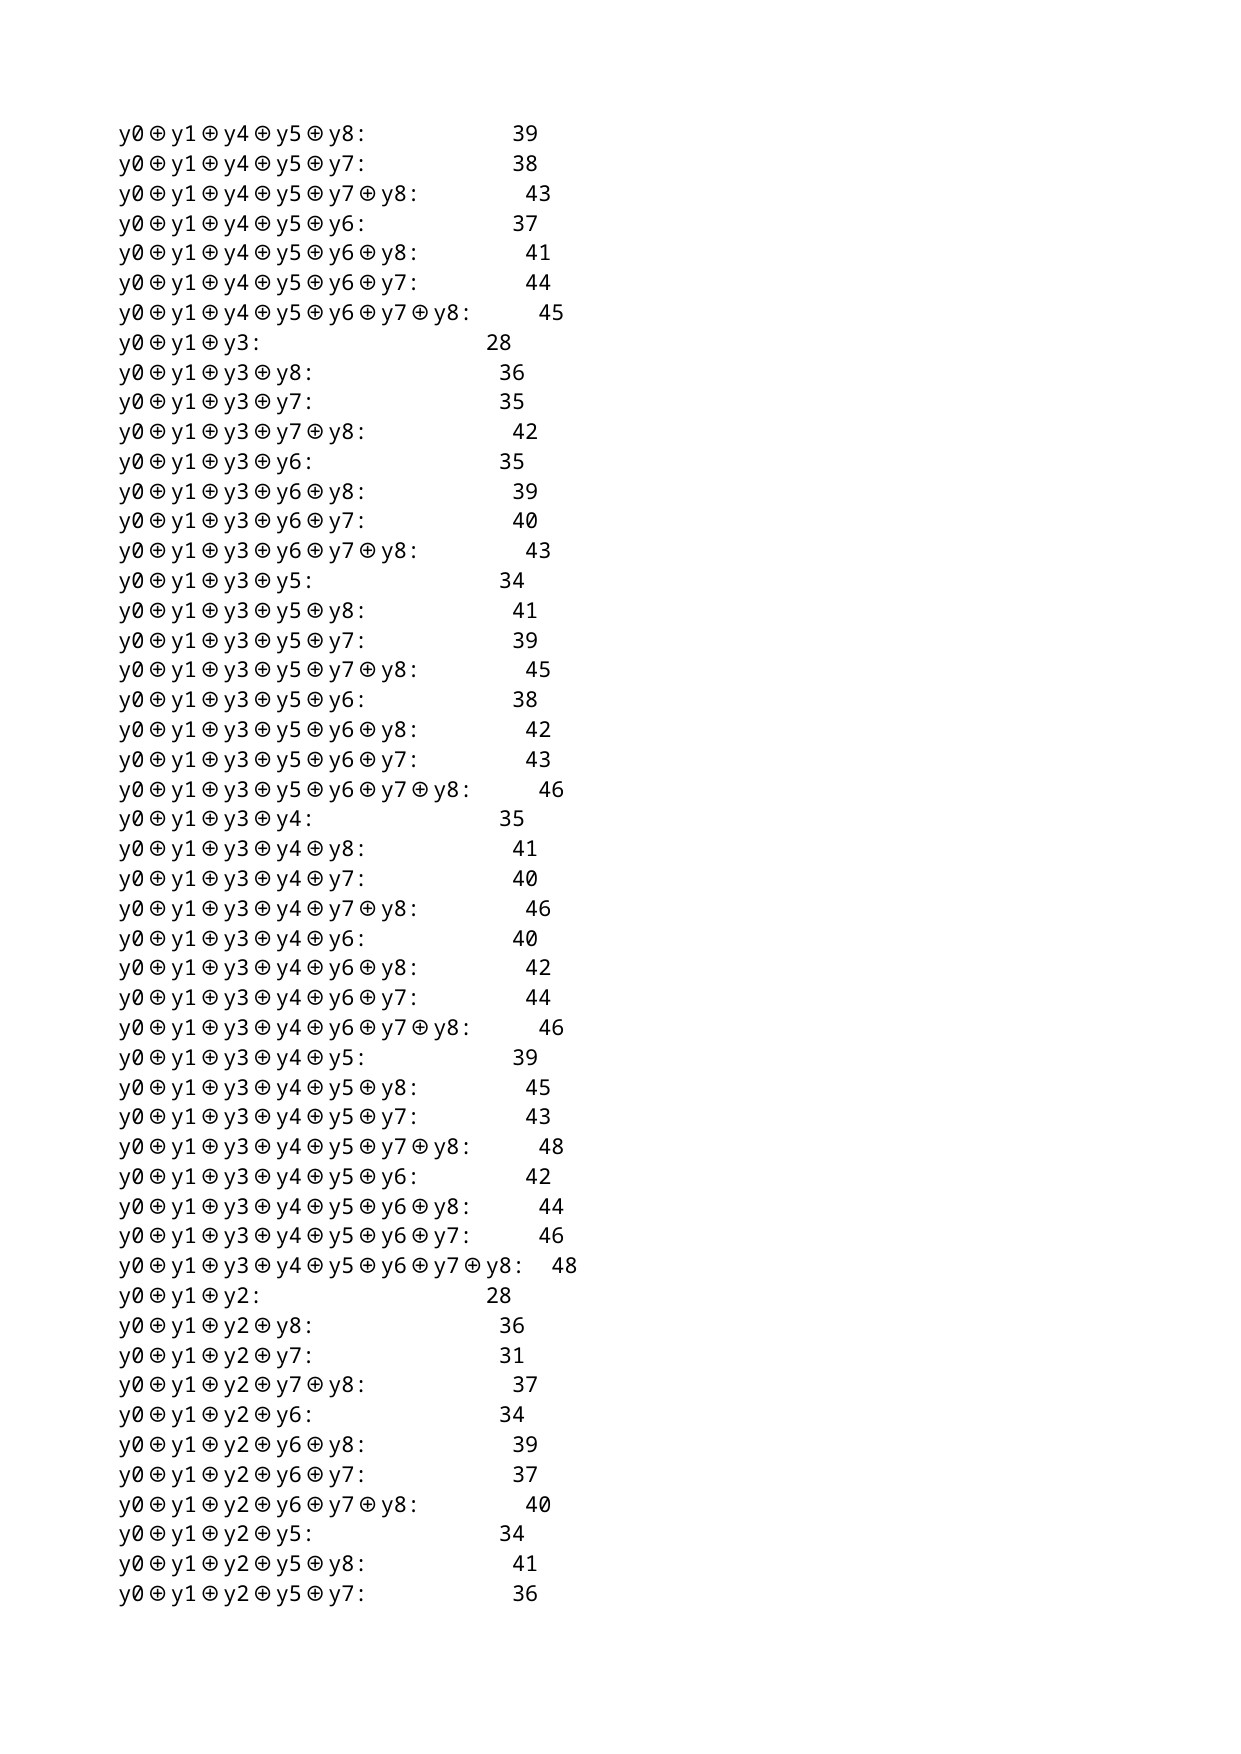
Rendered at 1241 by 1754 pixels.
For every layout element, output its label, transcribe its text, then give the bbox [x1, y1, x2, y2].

text y0⊕y1⊕y4⊕y5⊕y7: 38 [118, 148, 1122, 178]
text y0⊕y1⊕y3⊕y4⊕y7: 40 [118, 863, 1122, 893]
text y0⊕y1⊕y3⊕y4⊕y6⊕y7⊕y8: 46 [118, 1012, 1122, 1042]
text y0⊕y1⊕y3⊕y5⊕y6⊕y7: 43 [118, 744, 1122, 773]
text y0⊕y1⊕y4⊕y5⊕y6: 37 [118, 207, 1122, 237]
text y0⊕y1⊕y3⊕y4⊕y5⊕y6⊕y7: 46 [118, 1220, 1122, 1250]
text y0⊕y1⊕y3⊕y5⊕y6⊕y7⊕y8: 46 [118, 773, 1122, 803]
text y0⊕y1⊕y3⊕y4⊕y6: 40 [118, 922, 1122, 952]
text y0⊕y1⊕y3⊕y6⊕y8: 39 [118, 476, 1122, 505]
text y0⊕y1⊕y3⊕y5⊕y7: 39 [118, 624, 1122, 654]
text y0⊕y1⊕y2⊕y7: 31 [118, 1339, 1122, 1369]
text y0⊕y1⊕y2⊕y6⊕y8: 39 [118, 1429, 1122, 1459]
text y0⊕y1⊕y3⊕y5: 34 [118, 565, 1122, 595]
text y0⊕y1⊕y3⊕y4⊕y7⊕y8: 46 [118, 893, 1122, 922]
text y0⊕y1⊕y2⊕y6⊕y7: 37 [118, 1459, 1122, 1488]
text y0⊕y1⊕y4⊕y5⊕y8: 39 [118, 118, 1122, 148]
text y0⊕y1⊕y3⊕y4⊕y5⊕y7: 43 [118, 1101, 1122, 1131]
text y0⊕y1⊕y3⊕y6: 35 [118, 446, 1122, 476]
text y0⊕y1⊕y3⊕y4⊕y8: 41 [118, 833, 1122, 863]
text y0⊕y1⊕y3⊕y4: 35 [118, 803, 1122, 833]
text y0⊕y1⊕y3⊕y7⊕y8: 42 [118, 416, 1122, 446]
text y0⊕y1⊕y3⊕y4⊕y5⊕y6: 42 [118, 1161, 1122, 1191]
text y0⊕y1⊕y4⊕y5⊕y7⊕y8: 43 [118, 178, 1122, 207]
text y0⊕y1⊕y3⊕y6⊕y7⊕y8: 43 [118, 535, 1122, 565]
text y0⊕y1⊕y3⊕y4⊕y5⊕y8: 45 [118, 1071, 1122, 1101]
text y0⊕y1⊕y2⊕y7⊕y8: 37 [118, 1369, 1122, 1399]
text y0⊕y1⊕y2⊕y6: 34 [118, 1399, 1122, 1429]
text y0⊕y1⊕y3⊕y4⊕y5⊕y7⊕y8: 48 [118, 1131, 1122, 1161]
text y0⊕y1⊕y2⊕y5⊕y8: 41 [118, 1548, 1122, 1578]
text y0⊕y1⊕y3⊕y5⊕y8: 41 [118, 595, 1122, 624]
text y0⊕y1⊕y2⊕y6⊕y7⊕y8: 40 [118, 1488, 1122, 1518]
text y0⊕y1⊕y3⊕y4⊕y5⊕y6⊕y7⊕y8: 48 [118, 1250, 1122, 1280]
text y0⊕y1⊕y3⊕y8: 36 [118, 356, 1122, 386]
text y0⊕y1⊕y3⊕y5⊕y6: 38 [118, 684, 1122, 714]
text y0⊕y1⊕y3⊕y5⊕y6⊕y8: 42 [118, 714, 1122, 744]
text y0⊕y1⊕y2⊕y5⊕y7: 36 [118, 1578, 1122, 1608]
text y0⊕y1⊕y4⊕y5⊕y6⊕y7: 44 [118, 267, 1122, 297]
text y0⊕y1⊕y2⊕y5: 34 [118, 1518, 1122, 1548]
text y0⊕y1⊕y3: 28 [118, 327, 1122, 356]
text y0⊕y1⊕y3⊕y4⊕y6⊕y8: 42 [118, 952, 1122, 982]
text y0⊕y1⊕y2⊕y8: 36 [118, 1310, 1122, 1339]
text y0⊕y1⊕y3⊕y4⊕y5: 39 [118, 1042, 1122, 1071]
text y0⊕y1⊕y3⊕y4⊕y5⊕y6⊕y8: 44 [118, 1191, 1122, 1220]
text y0⊕y1⊕y2: 28 [118, 1280, 1122, 1310]
text y0⊕y1⊕y3⊕y7: 35 [118, 386, 1122, 416]
text y0⊕y1⊕y4⊕y5⊕y6⊕y8: 41 [118, 237, 1122, 267]
text y0⊕y1⊕y4⊕y5⊕y6⊕y7⊕y8: 45 [118, 297, 1122, 327]
text y0⊕y1⊕y3⊕y4⊕y6⊕y7: 44 [118, 982, 1122, 1012]
text y0⊕y1⊕y3⊕y6⊕y7: 40 [118, 505, 1122, 535]
text y0⊕y1⊕y3⊕y5⊕y7⊕y8: 45 [118, 654, 1122, 684]
